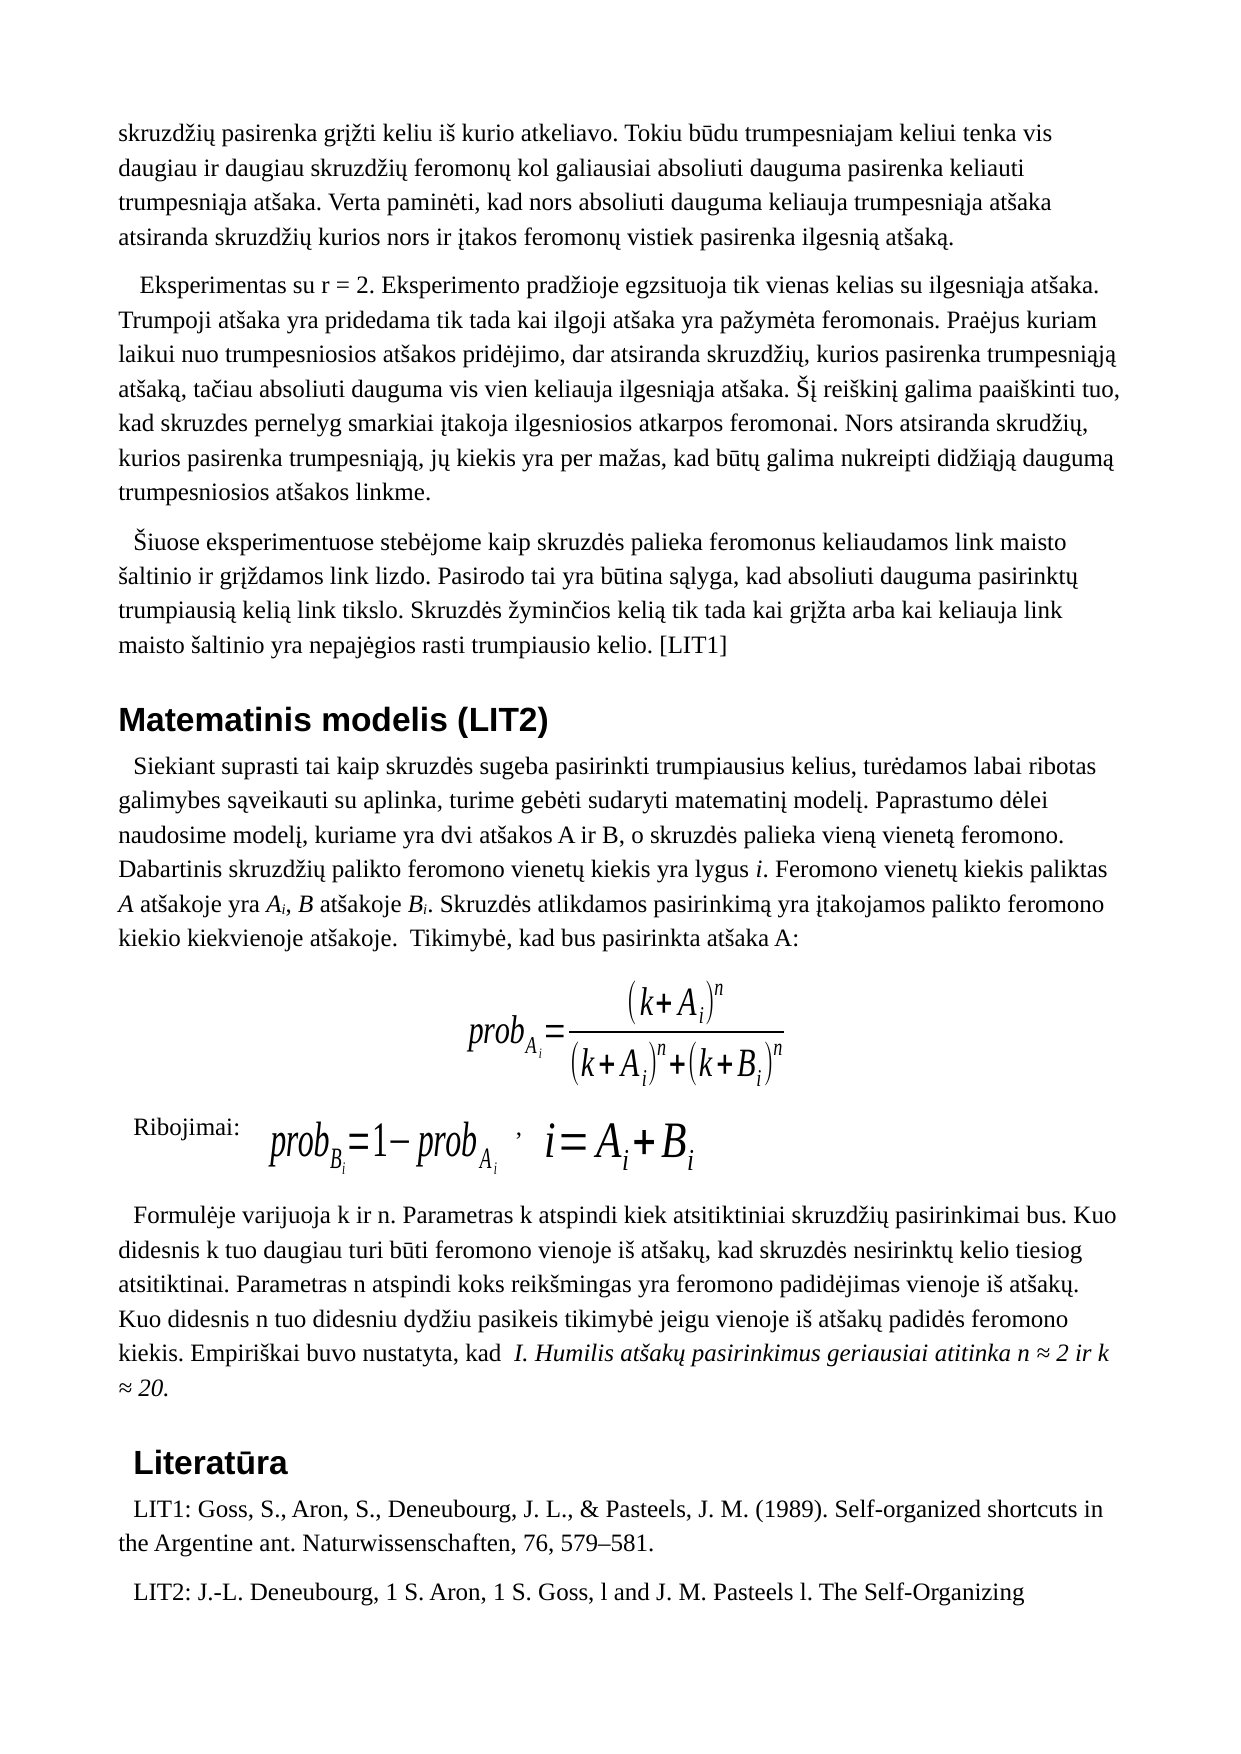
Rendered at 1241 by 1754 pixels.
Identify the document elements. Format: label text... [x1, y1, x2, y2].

text LIT1: Goss, S., Aron, S., Deneubourg, J. L., & Pasteels, J. M. (1989). Self-organized shortcuts in the Argentine ant. Naturwissenschaften, 76, 579–581. [118, 1494, 1122, 1557]
subtitle Matematinis modelis (LIT2) [118, 700, 1122, 738]
text skruzdžių pasirenka grįžti keliu iš kurio atkeliavo. Tokiu būdu trumpesniajam keliui tenka vis daugiau ir daugiau skruzdžių feromonų kol galiausiai absoliuti dauguma pasirenka keliauti trumpesniąja atšaka. Verta paminėti, kad nors absoliuti dauguma keliauja trumpesniąja atšaka atsiranda skruzdžių kurios nors ir įtakos feromonų vistiek pasirenka ilgesnią atšaką. [118, 118, 1122, 250]
text Ribojimai: , [118, 1112, 1122, 1180]
text Šiuose eksperimentuose stebėjome kaip skruzdės palieka feromonus keliaudamos link maisto šaltinio ir grįždamos link lizdo. Pasirodo tai yra būtina sąlyga, kad absoliuti dauguma pasirinktų trumpiausią kelią link tikslo. Skruzdės žyminčios kelią tik tada kai grįžta arba kai keliauja link maisto šaltinio yra nepajėgios rasti trumpiausio kelio. [LIT1] [118, 527, 1122, 659]
text Eksperimentas su r = 2. Eksperimento pradžioje egzsituoja tik vienas kelias su ilgesniąja atšaka. Trumpoji atšaka yra pridedama tik tada kai ilgoji atšaka yra pažymėta feromonais. Praėjus kuriam laikui nuo trumpesniosios atšakos pridėjimo, dar atsiranda skruzdžių, kurios pasirenka trumpesniąją atšaką, tačiau absoliuti dauguma vis vien keliauja ilgesniąja atšaka. Šį reiškinį galima paaiškinti tuo, kad skruzdes pernelyg smarkiai įtakoja ilgesniosios atkarpos feromonai. Nors atsiranda skrudžių, kurios pasirenka trumpesniąją, jų kiekis yra per mažas, kad būtų galima nukreipti didžiąją daugumą trumpesniosios atšakos linkme. [118, 271, 1122, 506]
subtitle Literatūra [118, 1442, 1122, 1481]
text Siekiant suprasti tai kaip skruzdės sugeba pasirinkti trumpiausius kelius, turėdamos labai ribotas galimybes sąveikauti su aplinka, turime gebėti sudaryti matematinį modelį. Paprastumo dėlei naudosime modelį, kuriame yra dvi atšakos A ir B, o skruzdės palieka vieną vienetą feromono. Dabartinis skruzdžių palikto feromono vienetų kiekis yra lygus i. Feromono vienetų kiekis paliktas A atšakoje yra Ai, B atšakoje Bi. Skruzdės atlikdamos pasirinkimą yra įtakojamos palikto feromono kiekio kiekvienoje atšakoje. Tikimybė, kad bus pasirinkta atšaka A: [118, 751, 1122, 952]
text Formulėje varijuoja k ir n. Parametras k atspindi kiek atsitiktiniai skruzdžių pasirinkimai bus. Kuo didesnis k tuo daugiau turi būti feromono vienoje iš atšakų, kad skruzdės nesirinktų kelio tiesiog atsitiktinai. Parametras n atspindi koks reikšmingas yra feromono padidėjimas vienoje iš atšakų. Kuo didesnis n tuo didesniu dydžiu pasikeis tikimybė jeigu vienoje iš atšakų padidės feromono kiekis. Empiriškai buvo nustatyta, kad I. Humilis atšakų pasirinkimus geriausiai atitinka n ≈ 2 ir k ≈ 20. [118, 1200, 1122, 1401]
text LIT2: J.-L. Deneubourg, 1 S. Aron, 1 S. Goss, l and J. M. Pasteels l. The Self-Organizing [118, 1577, 1122, 1606]
